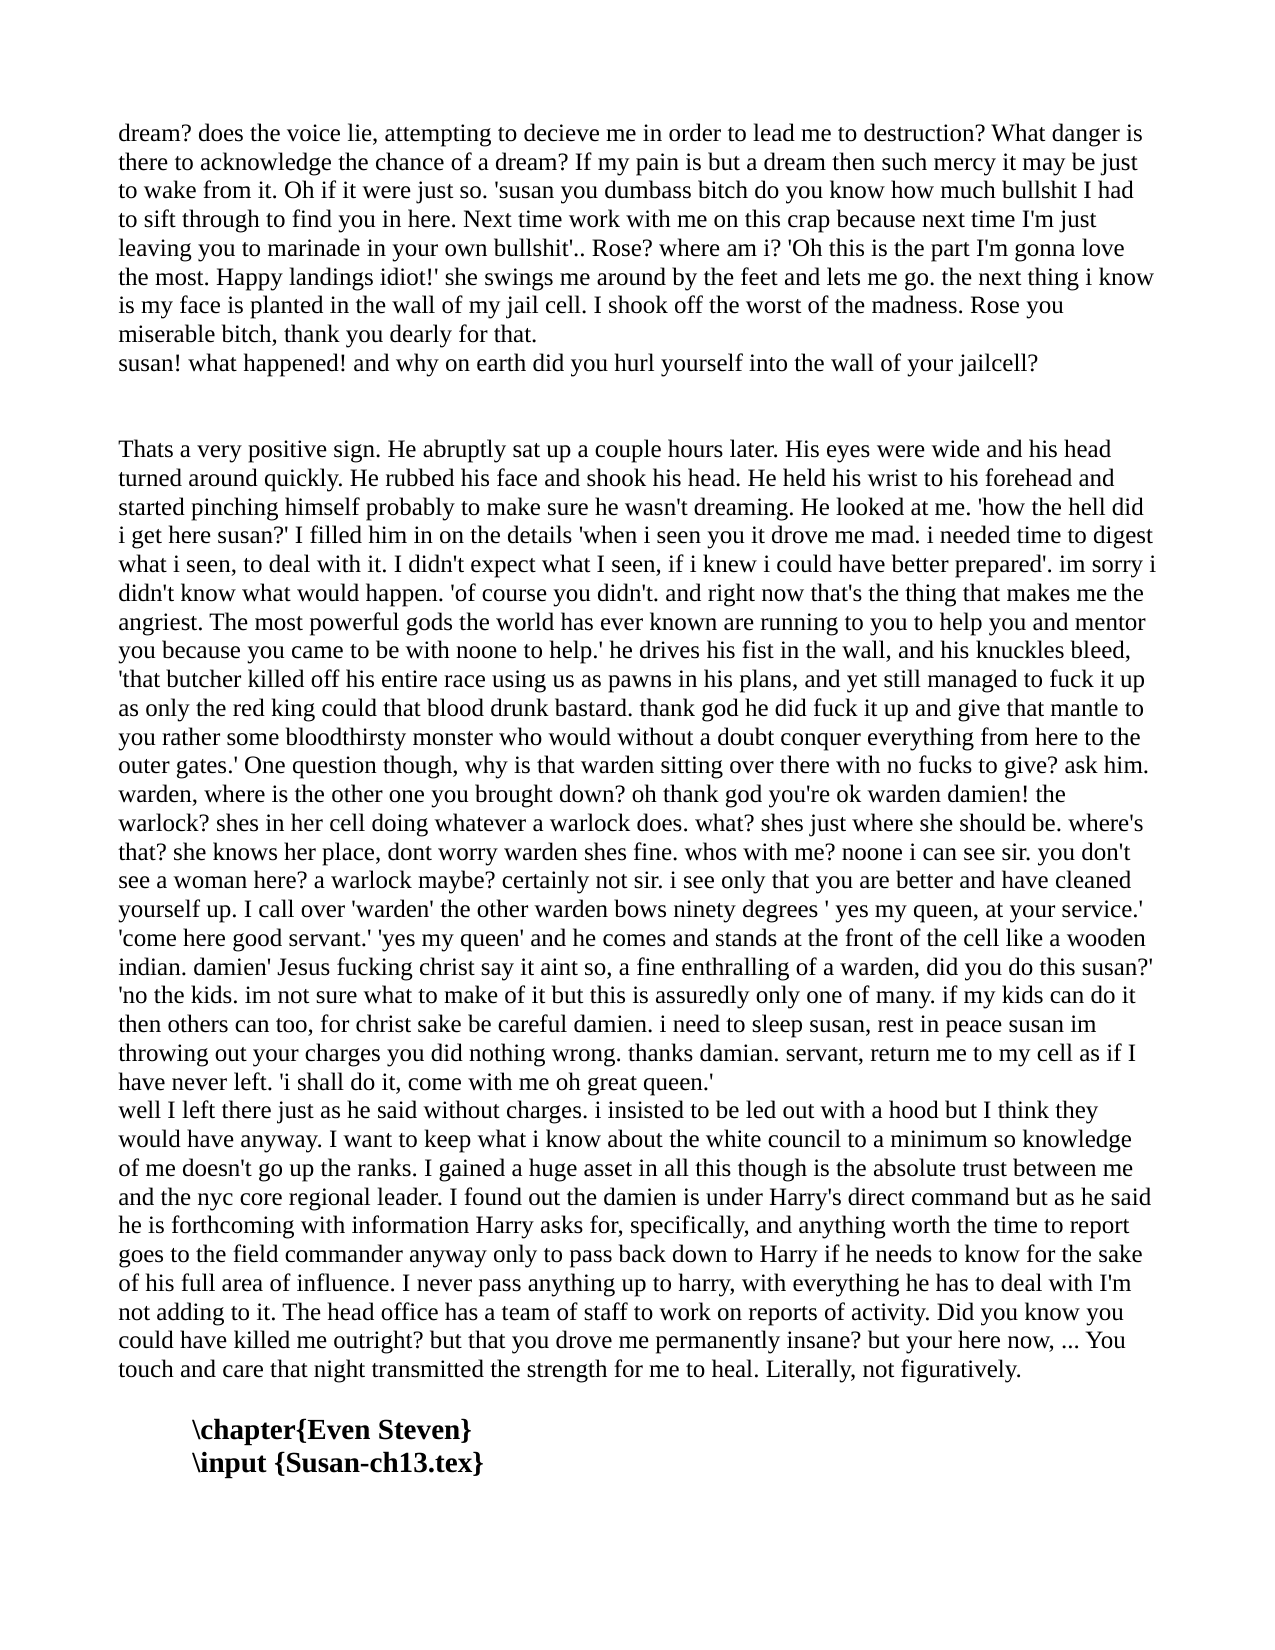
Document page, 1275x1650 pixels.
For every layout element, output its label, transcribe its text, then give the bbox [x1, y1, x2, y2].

text well I left there just as he said without charges. i insisted to be led out with a hood but I think they would have anyway. I want to keep what i know about the white council to a minimum so knowledge of me doesn't go up the ranks. I gained a huge asset in all this though is the absolute trust between me and the nyc core regional leader. I found out the damien is under Harry's direct command but as he said he is forthcoming with information Harry asks for, specifically, and anything worth the time to report goes to the field commander anyway only to pass back down to Harry if he needs to know for the sake of his full area of influence. I never pass anything up to harry, with everything he has to deal with I'm not adding to it. The head office has a team of staff to work on reports of activity. Did you know you could have killed me outright? but that you drove me permanently insane? but your here now, ... You touch and care that night transmitted the strength for me to heal. Literally, not figuratively. [118, 1096, 1157, 1383]
text dream? does the voice lie, attempting to decieve me in order to lead me to destruction? What danger is there to acknowledge the chance of a dream? If my pain is but a dream then such mercy it may be just to wake from it. Oh if it were just so. 'susan you dumbass bitch do you know how much bullshit I had to sift through to find you in here. Next time work with me on this crap because next time I'm just leaving you to marinade in your own bullshit'.. Rose? where am i? 'Oh this is the part I'm gonna love the most. Happy landings idiot!' she swings me around by the feet and lets me go. the next thing i know is my face is planted in the wall of my jail cell. I shook off the worst of the madness. Rose you miserable bitch, thank you dearly for that. [118, 118, 1157, 348]
text Thats a very positive sign. He abruptly sat up a couple hours later. His eyes were wide and his head turned around quickly. He rubbed his face and shook his head. He held his wrist to his forehead and started pinching himself probably to make sure he wasn't dreaming. He looked at me. 'how the hell did i get here susan?' I filled him in on the details 'when i seen you it drove me mad. i needed time to digest what i seen, to deal with it. I didn't expect what I seen, if i knew i could have better prepared'. im sorry i didn't know what would happen. 'of course you didn't. and right now that's the thing that makes me the angriest. The most powerful gods the world has ever known are running to you to help you and mentor you because you came to be with noone to help.' he drives his fist in the wall, and his knuckles bleed, 'that butcher killed off his entire race using us as pawns in his plans, and yet still managed to fuck it up as only the red king could that blood drunk bastard. thank god he did fuck it up and give that mantle to you rather some bloodthirsty monster who would without a doubt conquer everything from here to the outer gates.' One question though, why is that warden sitting over there with no fucks to give? ask him. warden, where is the other one you brought down? oh thank god you're ok warden damien! the warlock? shes in her cell doing whatever a warlock does. what? shes just where she should be. where's that? she knows her place, dont worry warden shes fine. whos with me? noone i can see sir. you don't see a woman here? a warlock maybe? certainly not sir. i see only that you are better and have cleaned yourself up. I call over 'warden' the other warden bows ninety degrees ' yes my queen, at your service.' 'come here good servant.' 'yes my queen' and he comes and stands at the front of the cell like a wooden indian. damien' Jesus fucking christ say it aint so, a fine enthralling of a warden, did you do this susan?' 'no the kids. im not sure what to make of it but this is assuredly only one of many. if my kids can do it then others can too, for christ sake be careful damien. i need to sleep susan, rest in peace susan im throwing out your charges you did nothing wrong. thanks damian. servant, return me to my cell as if I have never left. 'i shall do it, come with me oh great queen.' [118, 434, 1157, 1096]
text susan! what happened! and why on earth did you hurl yourself into the wall of your jailcell? [118, 348, 1157, 377]
text \input {Susan-ch13.tex} [118, 1445, 1157, 1479]
text \chapter{Even Steven} [118, 1412, 1157, 1445]
